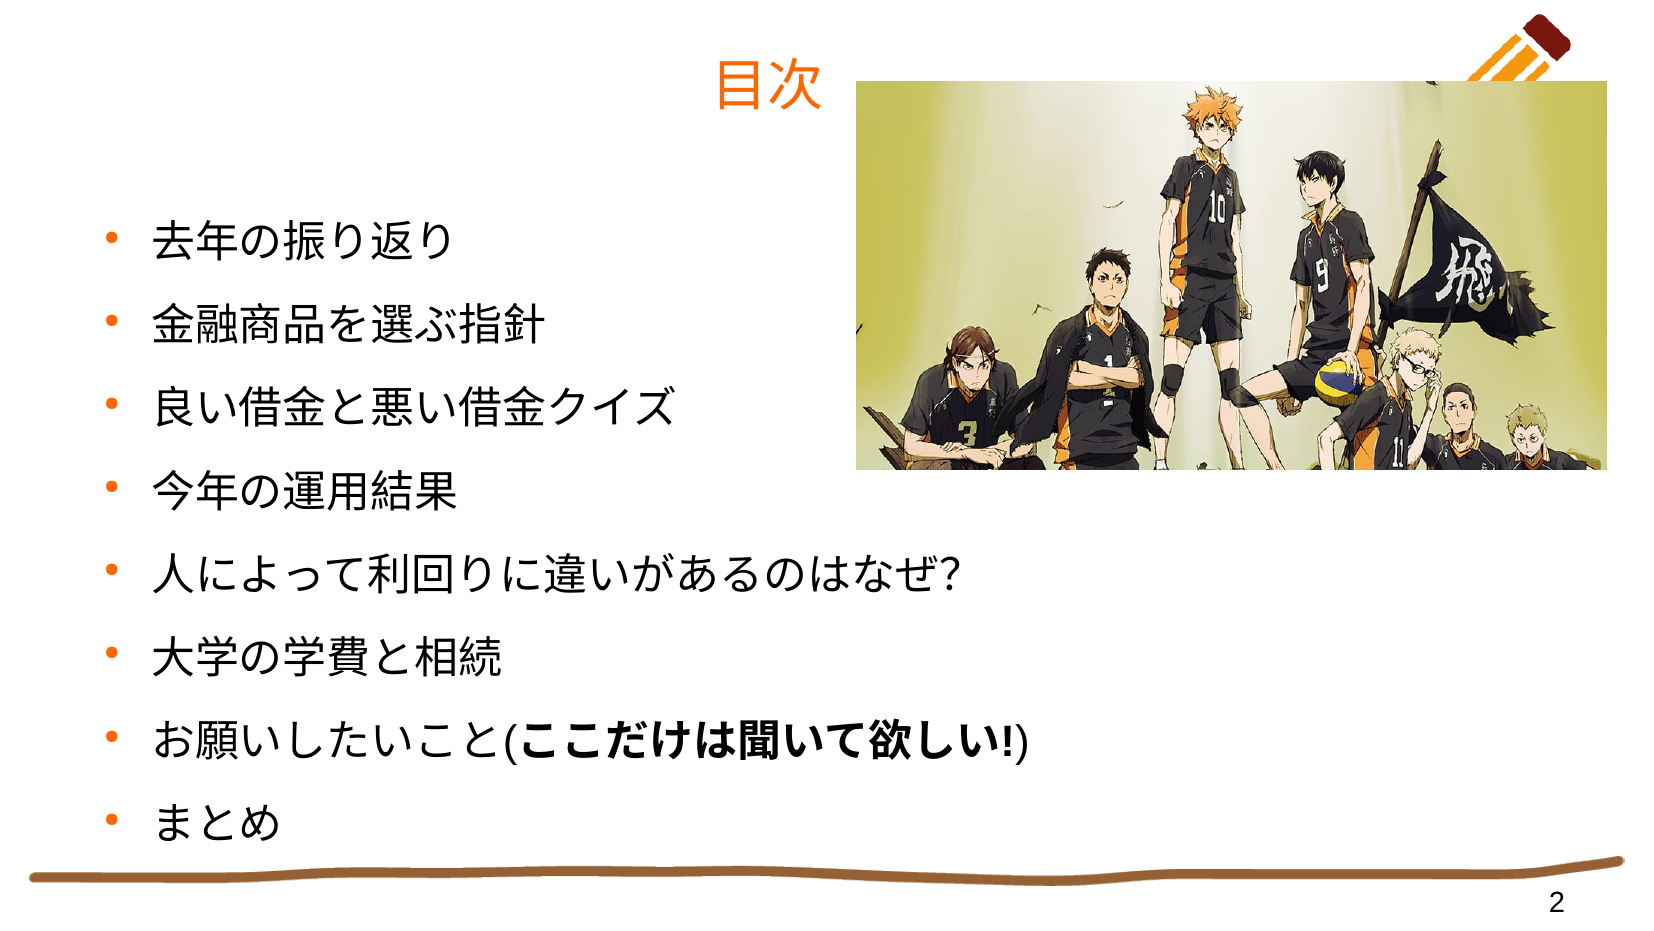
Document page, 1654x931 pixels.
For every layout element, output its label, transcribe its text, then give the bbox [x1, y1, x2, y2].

picture [29, 856, 1625, 886]
list 去年の振り返り 金融商品を選ぶ指針 良い借金と悪い借金クイズ 今年の運用結果 人によって利回りに違いがあるのはなぜ？ 大学の学費と相続 お願いしたいこと(ここだけは聞いて欲しい!) まとめ [88, 206, 1576, 857]
title 目次 [88, 29, 1447, 133]
picture [856, 14, 1607, 470]
